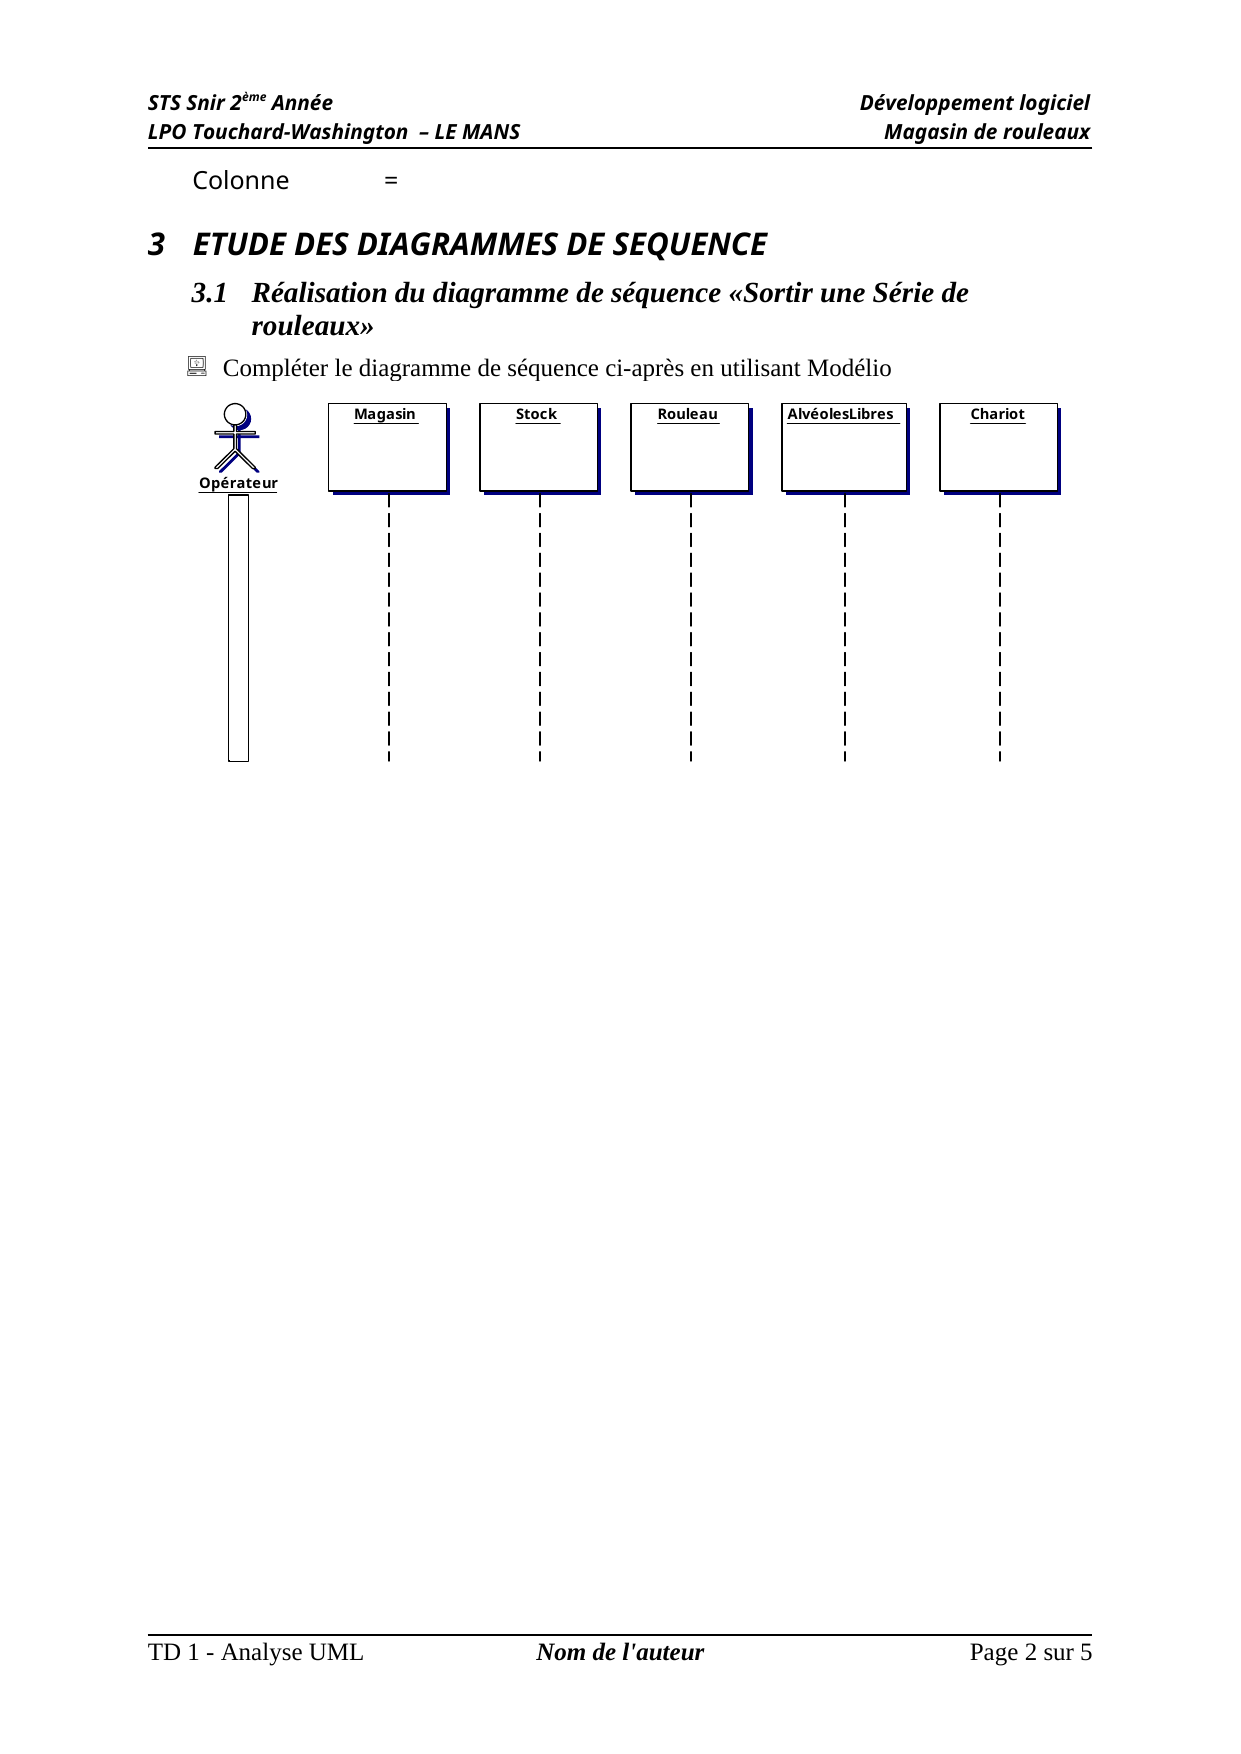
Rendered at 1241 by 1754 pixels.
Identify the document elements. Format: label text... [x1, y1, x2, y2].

list Compléter le diagramme de séquence ci-après en utilisant Modélio [185, 354, 1092, 381]
subtitle Etude des diagrammes de sequence [148, 221, 1092, 264]
subtitle Réalisation du diagramme de séquence «Sortir une Série de rouleaux» [191, 277, 1092, 341]
text Colonne = [192, 162, 1092, 196]
